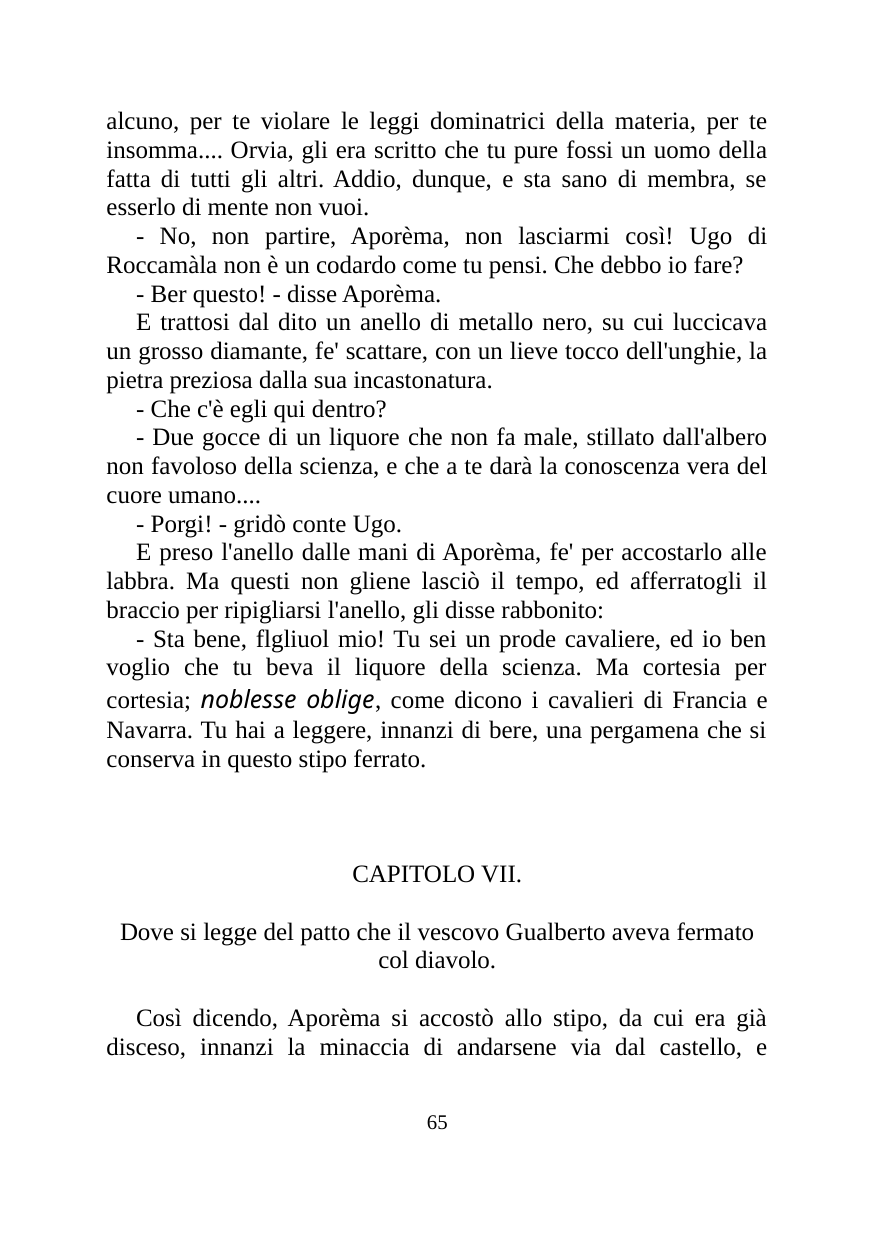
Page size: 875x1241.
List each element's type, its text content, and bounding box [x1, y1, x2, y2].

text alcuno, per te violare le leggi dominatrici della materia, per te insomma.... Orvia, gli era scritto che tu pure fossi un uomo della fatta di tutti gli altri. Addio, dunque, e sta sano di membra, se esserlo di mente non vuoi. [106, 106, 768, 221]
text Così dicendo, Aporèma si accostò allo stipo, da cui era già disceso, innanzi la minaccia di andarsene via dal castello, e [106, 1003, 768, 1060]
text - Porgi! - gridò conte Ugo. [106, 509, 768, 537]
text Dove si legge del patto che il vescovo Gualberto aveva fermato col diavolo. [106, 917, 768, 974]
text - Ber questo! - disse Aporèma. [106, 279, 768, 307]
text - Due gocce di un liquore che non fa male, stillato dall'albero non favoloso della scienza, e che a te darà la conoscenza vera del cuore umano.... [106, 422, 768, 509]
text - No, non partire, Aporèma, non lasciarmi così! Ugo di Roccamàla non è un codardo come tu pensi. Che debbo io fare? [106, 221, 768, 279]
text E trattosi dal dito un anello di metallo nero, su cui luccicava un grosso diamante, fe' scattare, con un lieve tocco dell'unghie, la pietra preziosa dalla sua incastonatura. [106, 307, 768, 394]
text - Sta bene, flgliuol mio! Tu sei un prode cavaliere, ed io ben voglio che tu beva il liquore della scienza. Ma cortesia per cortesia; noblesse oblige, come dicono i cavalieri di Francia e Navarra. Tu hai a leggere, innanzi di bere, una pergamena che si conserva in questo stipo ferrato. [106, 624, 768, 773]
text CAPITOLO VII. [106, 859, 768, 888]
text E preso l'anello dalle mani di Aporèma, fe' per accostarlo alle labbra. Ma questi non gliene lasciò il tempo, ed afferratogli il braccio per ripigliarsi l'anello, gli disse rabbonito: [106, 537, 768, 624]
text - Che c'è egli qui dentro? [106, 394, 768, 422]
